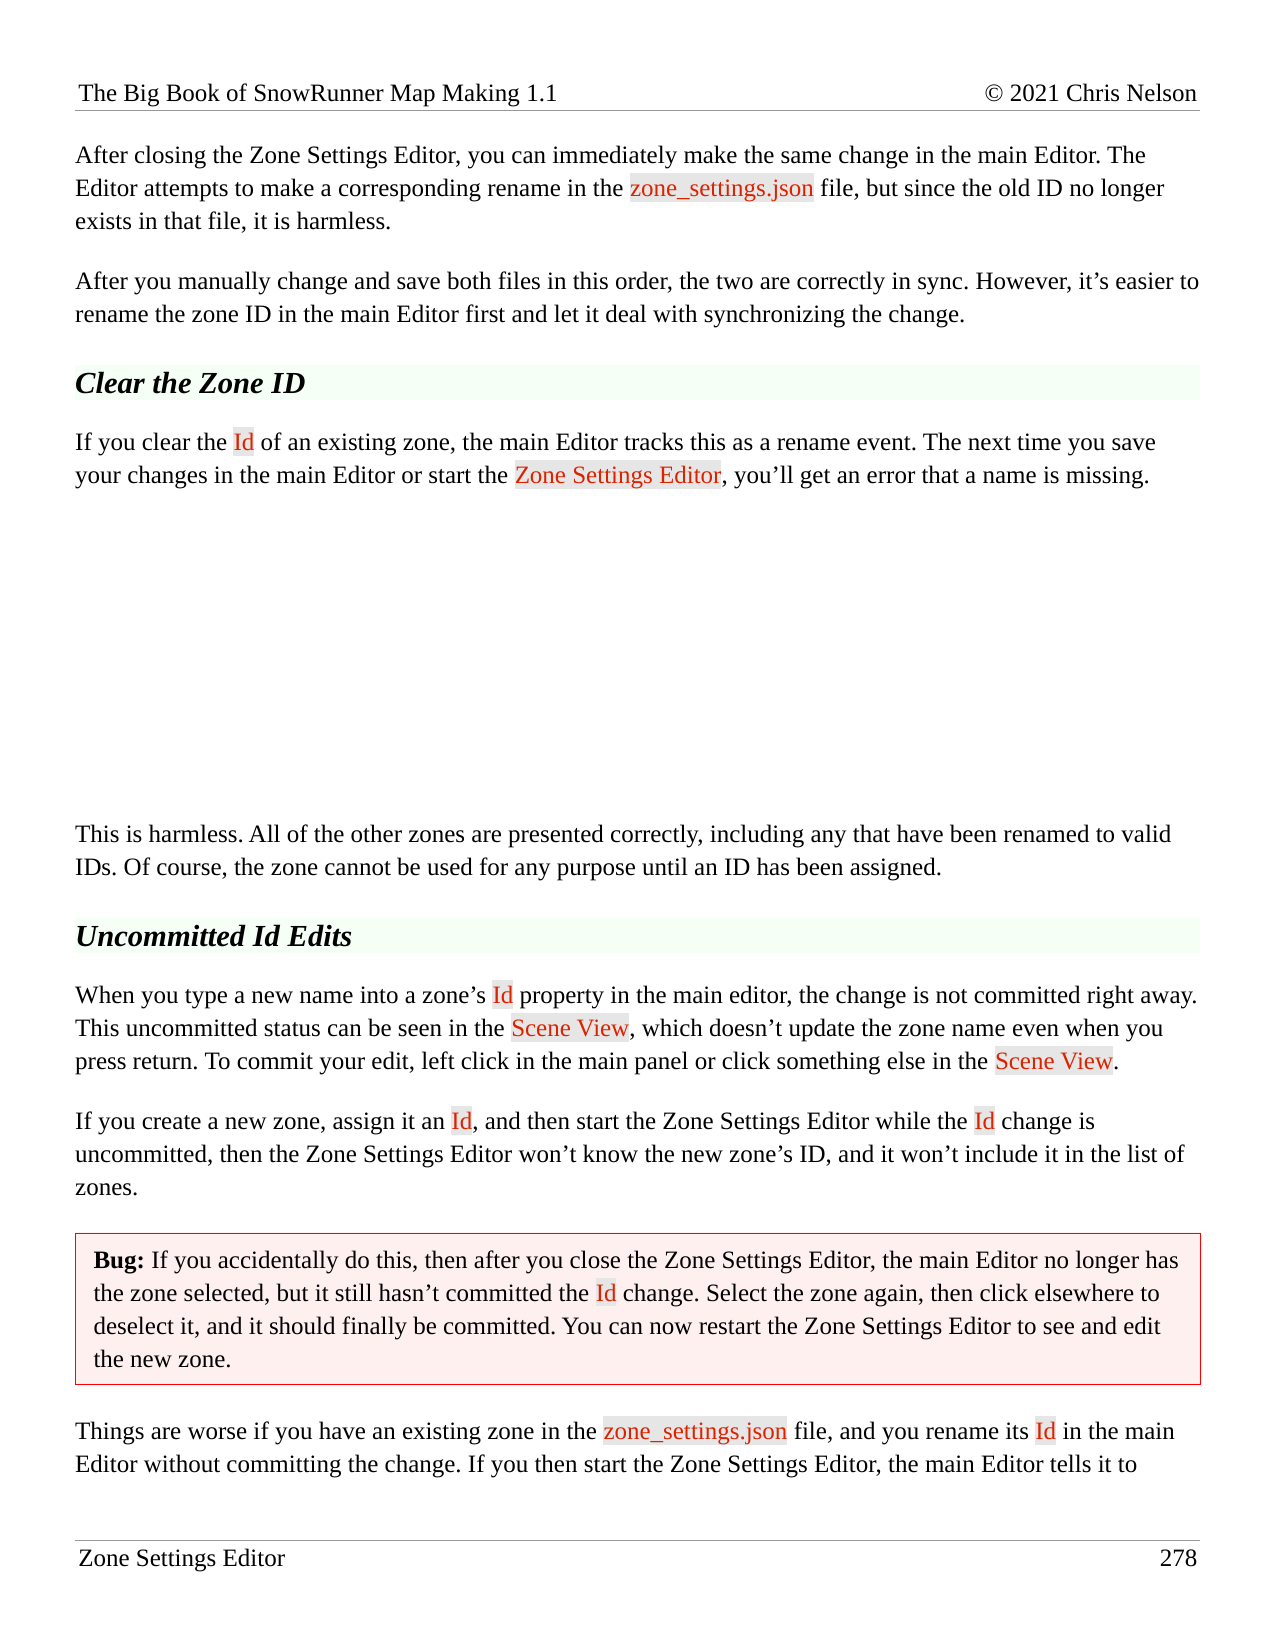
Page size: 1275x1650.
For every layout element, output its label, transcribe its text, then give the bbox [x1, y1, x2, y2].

list If you accidentally do this, then after you close the Zone Settings Editor, the main Editor no longer has the zone selected, but it still hasn’t committed the Id change. Select the zone again, then click elsewhere to deselect it, and it should finally be committed. You can now restart the Zone Settings Editor to see and edit the new zone. [76, 1234, 1200, 1384]
text If you clear the Id of an existing zone, the main Editor tracks this as a rename event. The next time you save your changes in the main Editor or start the Zone Settings Editor, you’ll get an error that a name is missing. [75, 427, 1200, 489]
subtitle Uncommitted Id Edits [75, 918, 1200, 953]
subtitle Clear the Zone ID [75, 365, 1200, 400]
text If you create a new zone, assign it an Id, and then start the Zone Settings Editor while the Id change is uncommitted, then the Zone Settings Editor won’t know the new zone’s ID, and it won’t include it in the list of zones. [75, 1106, 1200, 1201]
text After you manually change and save both files in this order, the two are correctly in sync. However, it’s easier to rename the zone ID in the main Editor first and let it deal with synchronizing the change. [75, 266, 1200, 328]
text Things are worse if you have an existing zone in the zone_settings.json file, and you rename its Id in the main Editor without committing the change. If you then start the Zone Settings Editor, the main Editor tells it to [75, 1416, 1200, 1478]
text When you type a new name into a zone’s Id property in the main editor, the change is not committed right away. This uncommitted status can be seen in the Scene View, which doesn’t update the zone name even when you press return. To commit your edit, left click in the main panel or click something else in the Scene View. [75, 980, 1200, 1075]
text After closing the Zone Settings Editor, you can immediately make the same change in the main Editor. The Editor attempts to make a corresponding rename in the zone_settings.json file, but since the old ID no longer exists in that file, it is harmless. [75, 140, 1200, 235]
text This is harmless. All of the other zones are presented correctly, including any that have been renamed to valid IDs. Of course, the zone cannot be used for any purpose until an ID has been assigned. [75, 819, 1200, 881]
